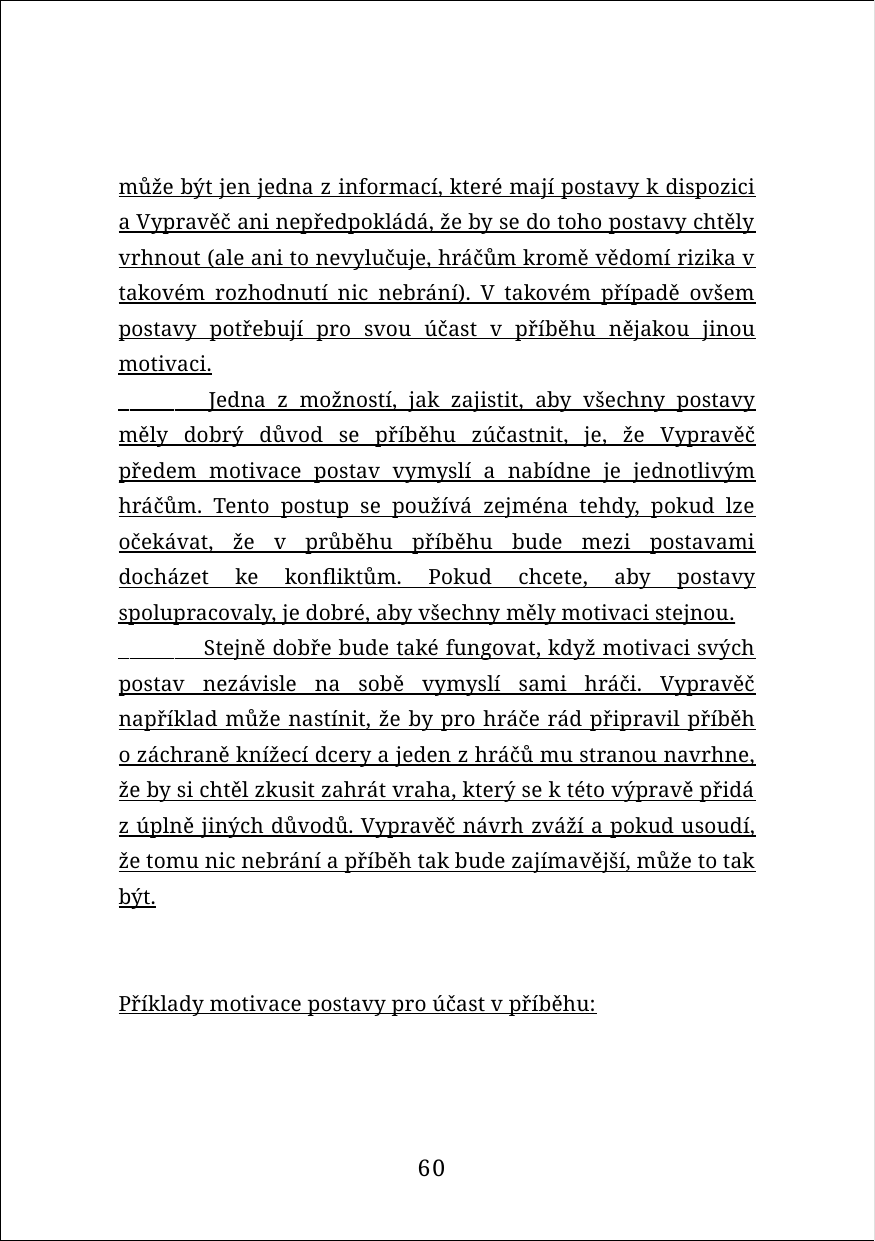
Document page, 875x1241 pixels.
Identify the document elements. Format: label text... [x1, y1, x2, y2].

text vrhnout (ale ani to nevylučuje, hráčům kromě vědomí rizika v [118, 232, 756, 267]
text hráčům. Tento postup se používá zejména tehdy, pokud lze [118, 482, 756, 516]
text že tomu nic nebrání a příběh tak bude zajímavější, může to tak [118, 836, 756, 871]
text například může nastínit, že by pro hráče rád připravil příběh [118, 695, 756, 729]
text spolupracovaly, je dobré, aby všechny měly motivaci stejnou. Stejně dobře bude také fungovat, když motivaci svých [118, 588, 756, 658]
text postavy potřebují pro svou účast v příběhu nějakou jinou [118, 303, 756, 338]
text být. [118, 872, 756, 911]
text z úplně jiných důvodů. Vypravěč návrh zváží a pokud usoudí, [118, 801, 756, 835]
text takovém rozhodnutí nic nebrání). V takovém případě ovšem [118, 268, 756, 302]
text o záchraně knížecí dcery a jeden z hráčů mu stranou navrhne, [118, 730, 756, 764]
text měly dobrý důvod se příběhu zúčastnit, je, že Vypravěč [118, 411, 756, 444]
text že by si chtěl zkusit zahrát vraha, který se k této výpravě přidá [118, 765, 756, 800]
text a Vypravěč ani nepředpokládá, že by se do toho postavy chtěly [118, 197, 756, 231]
text očekávat, že v průběhu příběhu bude mezi postavami [118, 517, 756, 551]
text předem motivace postav vymyslí a nabídne je jednotlivým [118, 445, 756, 480]
text Příklady motivace postavy pro účast v příběhu: [118, 989, 756, 1017]
text docházet ke konfliktům. Pokud chcete, aby postavy [118, 552, 756, 587]
text motivaci. Jedna z možností, jak zajistit, aby všechny postavy [118, 339, 756, 409]
text postav nezávisle na sobě vymyslí sami hráči. Vypravěč [118, 659, 756, 693]
text může být jen jedna z informací, které mají postavy k dispozici [118, 172, 756, 196]
